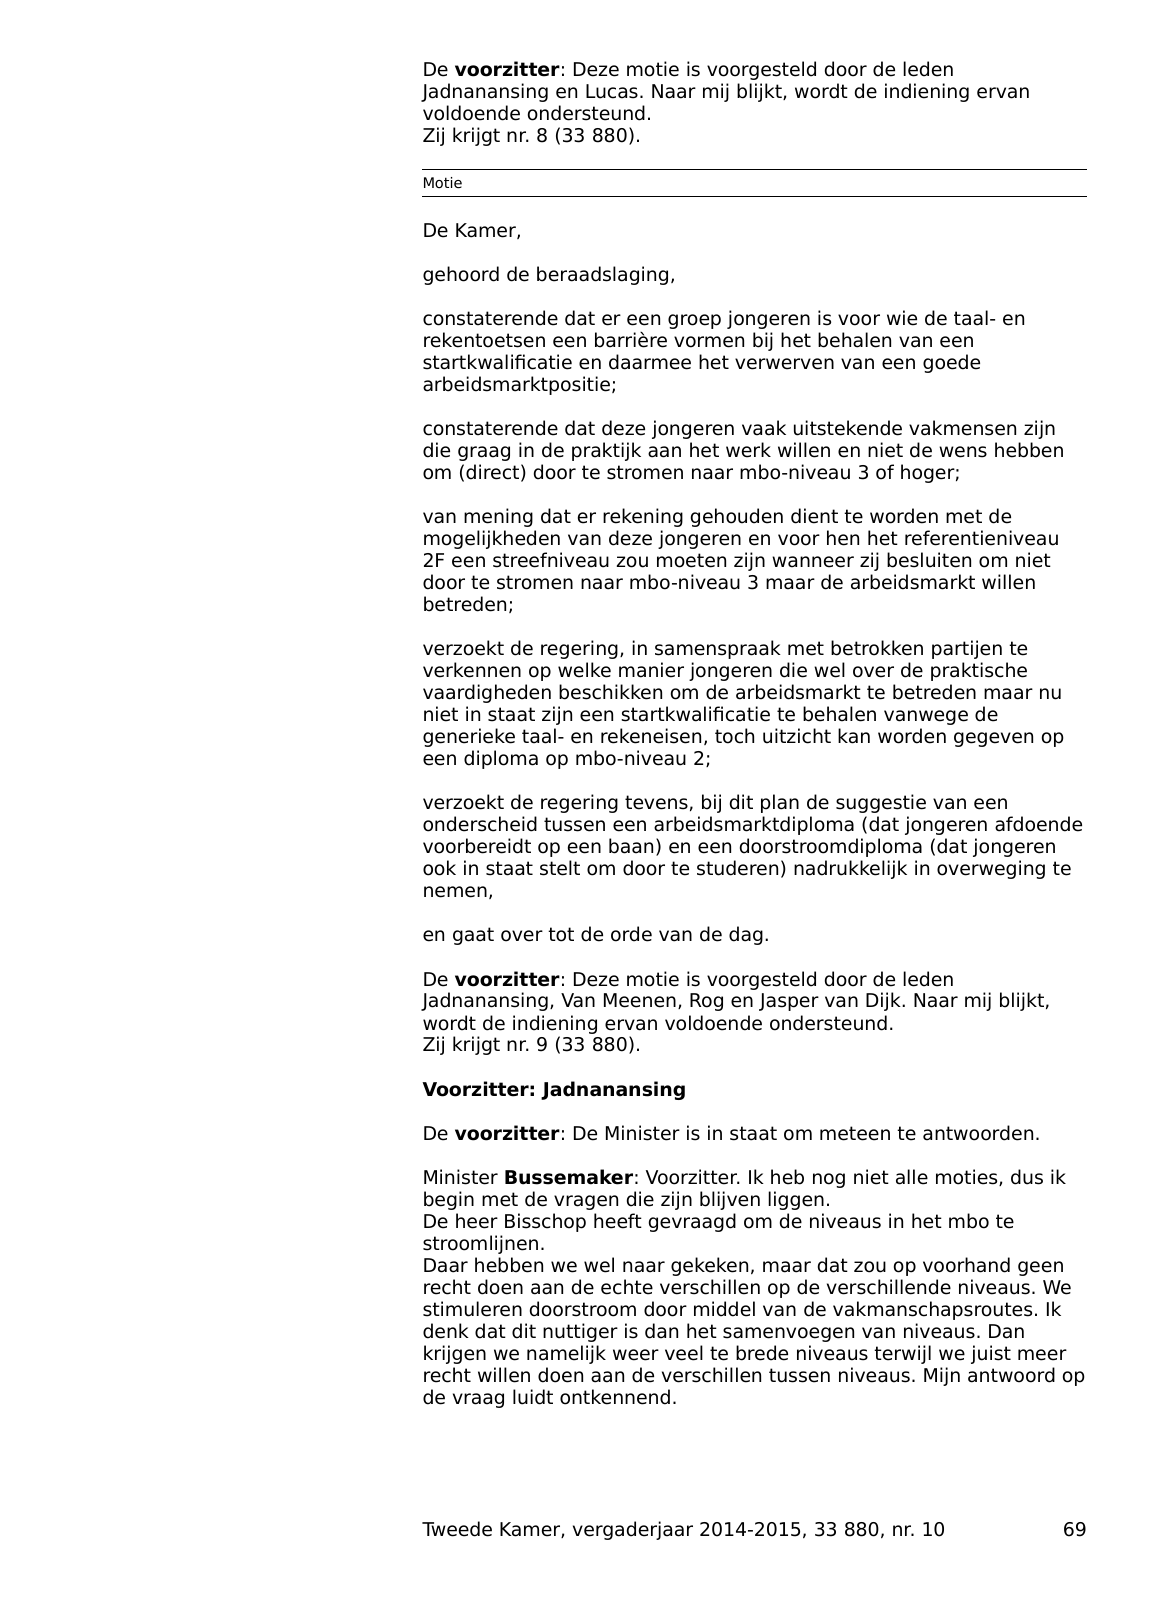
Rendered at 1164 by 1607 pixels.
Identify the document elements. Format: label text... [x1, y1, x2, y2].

text verzoekt de regering tevens, bij dit plan de suggestie van een onderscheid tussen een arbeidsmarktdiploma (dat jongeren afdoende voorbereidt op een baan) en een doorstroomdiploma (dat jongeren ook in staat stelt om door te studeren) nadrukkelijk in overweging te nemen, [422, 792, 1087, 902]
text gehoord de beraadslaging, [422, 264, 1087, 286]
text Minister Bussemaker: Voorzitter. Ik heb nog niet alle moties, dus ik begin met de vragen die zijn blijven liggen. [422, 1167, 1087, 1211]
text De voorzitter: Deze motie is voorgesteld door de leden Jadnanansing, Van Meenen, Rog en Jasper van Dijk. Naar mij blijkt, wordt de indiening ervan voldoende ondersteund. [422, 968, 1087, 1034]
text De voorzitter: Deze motie is voorgesteld door de leden Jadnanansing en Lucas. Naar mij blijkt, wordt de indiening ervan voldoende ondersteund. [422, 59, 1087, 125]
text De voorzitter: De Minister is in staat om meteen te antwoorden. [422, 1123, 1087, 1145]
text van mening dat er rekening gehouden dient te worden met de mogelijkheden van deze jongeren en voor hen het referentieniveau 2F een streefniveau zou moeten zijn wanneer zij besluiten om niet door te stromen naar mbo-niveau 3 maar de arbeidsmarkt willen betreden; [422, 506, 1087, 616]
subtitle Voorzitter: Jadnanansing [422, 1078, 1087, 1101]
text Zij krijgt nr. 9 (33 880). [422, 1034, 1087, 1056]
table_header Motie [422, 170, 1087, 196]
text De Kamer, [422, 219, 1087, 241]
text De heer Bisschop heeft gevraagd om de niveaus in het mbo te stroomlijnen. [422, 1211, 1087, 1255]
text en gaat over tot de orde van de dag. [422, 924, 1087, 946]
text constaterende dat deze jongeren vaak uitstekende vakmensen zijn die graag in de praktijk aan het werk willen en niet de wens hebben om (direct) door te stromen naar mbo-niveau 3 of hoger; [422, 418, 1087, 484]
text constaterende dat er een groep jongeren is voor wie de taal- en rekentoetsen een barrière vormen bij het behalen van een startkwalificatie en daarmee het verwerven van een goede arbeidsmarktpositie; [422, 308, 1087, 396]
text verzoekt de regering, in samenspraak met betrokken partijen te verkennen op welke manier jongeren die wel over de praktische vaardigheden beschikken om de arbeidsmarkt te betreden maar nu niet in staat zijn een startkwalificatie te behalen vanwege de generieke taal- en rekeneisen, toch uitzicht kan worden gegeven op een diploma op mbo-niveau 2; [422, 638, 1087, 770]
text Zij krijgt nr. 8 (33 880). [422, 125, 1087, 147]
text Daar hebben we wel naar gekeken, maar dat zou op voorhand geen recht doen aan de echte verschillen op de verschillende niveaus. We stimuleren doorstroom door middel van de vakmanschapsroutes. Ik denk dat dit nuttiger is dan het samenvoegen van niveaus. Dan krijgen we namelijk weer veel te brede niveaus terwijl we juist meer recht willen doen aan de verschillen tussen niveaus. Mijn antwoord op de vraag luidt ontkennend. [422, 1255, 1087, 1409]
